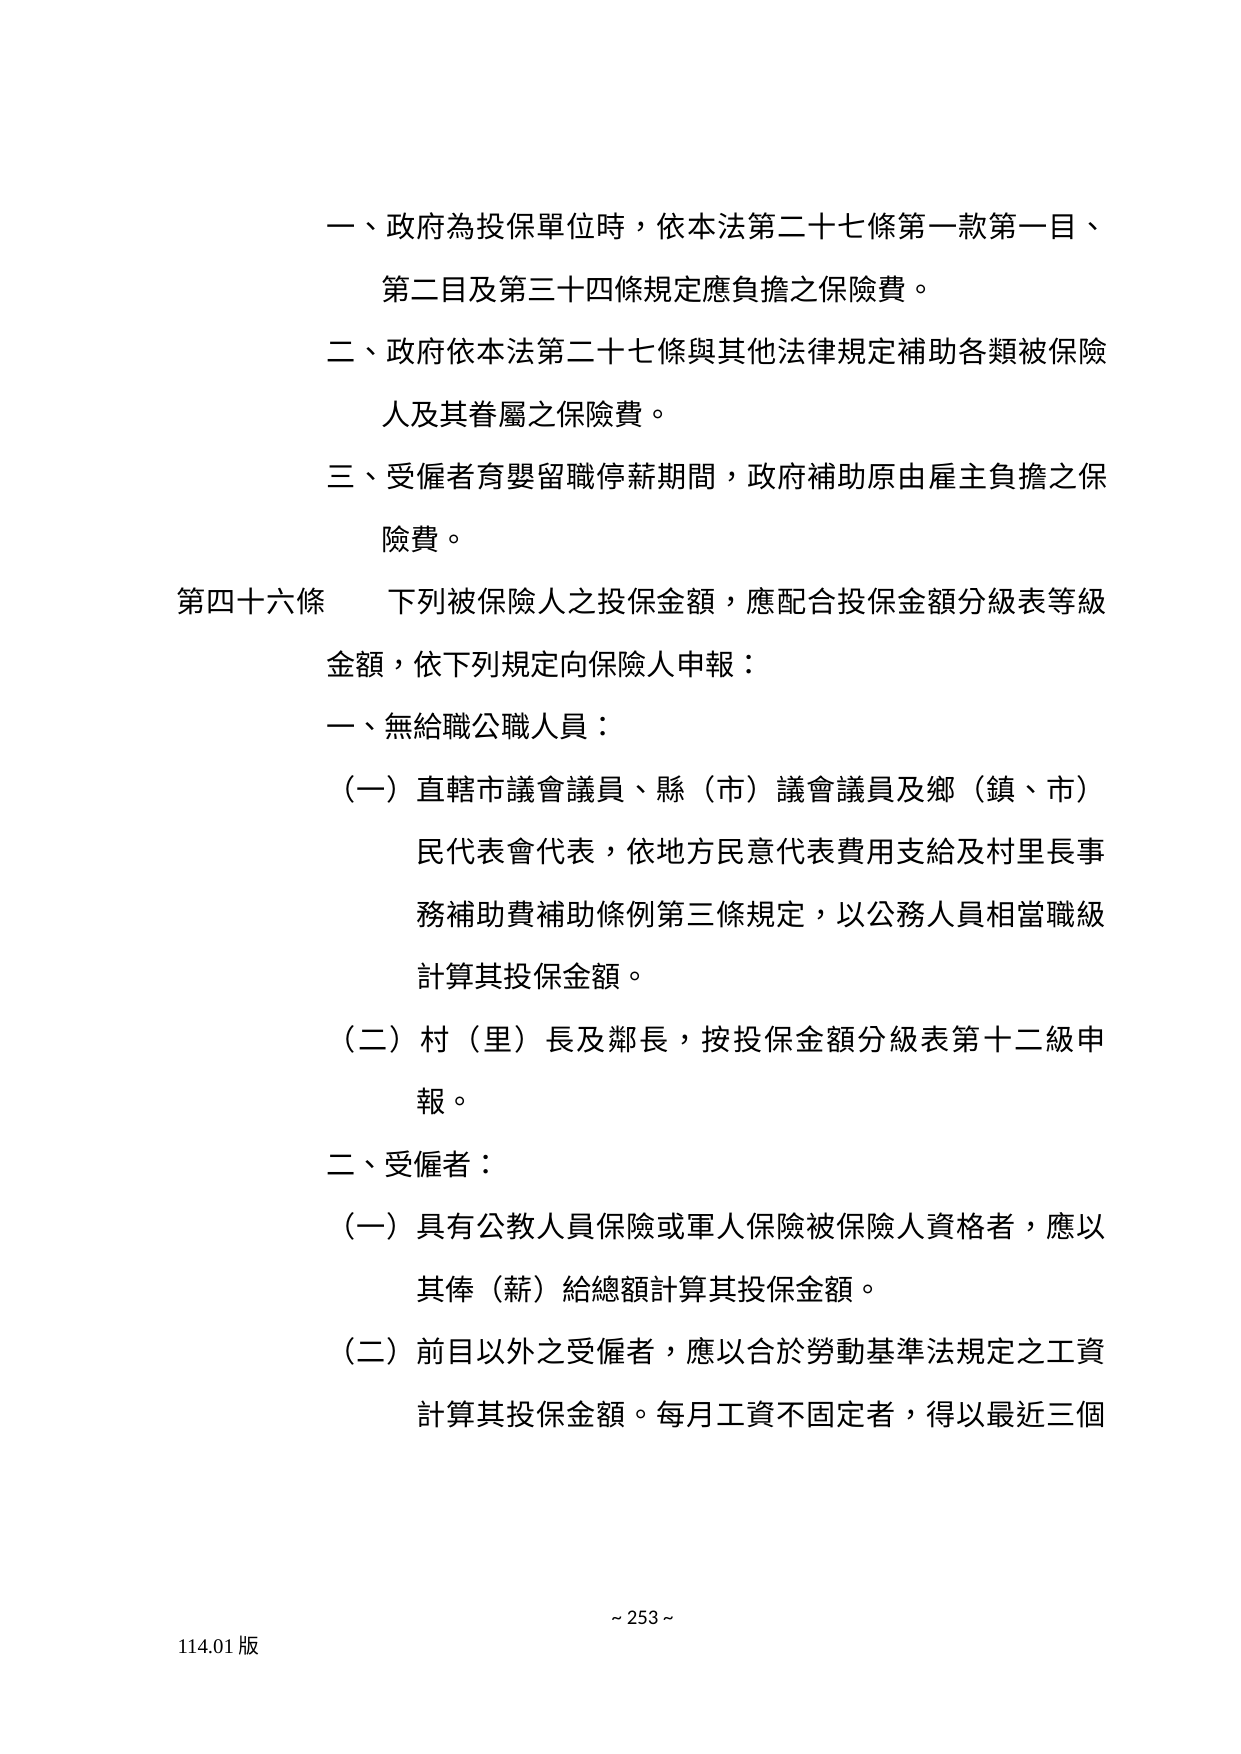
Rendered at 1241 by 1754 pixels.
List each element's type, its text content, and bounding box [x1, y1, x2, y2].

text 三、受僱者育嬰留職停薪期間，政府補助原由雇主負擔之保險費。 [326, 433, 1107, 558]
text 二、受僱者： [326, 1121, 1107, 1183]
text （一）直轄市議會議員、縣（市）議會議員及鄉（鎮、市）民代表會代表，依地方民意代表費用支給及村里長事務補助費補助條例第三條規定，以公務人員相當職級計算其投保金額。 [327, 746, 1107, 996]
text 第四十六條 下列被保險人之投保金額，應配合投保金額分級表等級金額，依下列規定向保險人申報： [176, 558, 1107, 683]
text （一）具有公教人員保險或軍人保險被保險人資格者，應以其俸（薪）給總額計算其投保金額。 [327, 1183, 1107, 1308]
text 一、無給職公職人員： [326, 683, 1107, 746]
text 一、政府為投保單位時，依本法第二十七條第一款第一目、第二目及第三十四條規定應負擔之保險費。 [326, 183, 1107, 308]
text （二）前目以外之受僱者，應以合於勞動基準法規定之工資計算其投保金額。每月工資不固定者，得以最近三個 [327, 1308, 1107, 1433]
text 二、政府依本法第二十七條與其他法律規定補助各類被保險人及其眷屬之保險費。 [326, 308, 1107, 433]
text （二）村（里）長及鄰長，按投保金額分級表第十二級申報。 [327, 996, 1107, 1121]
